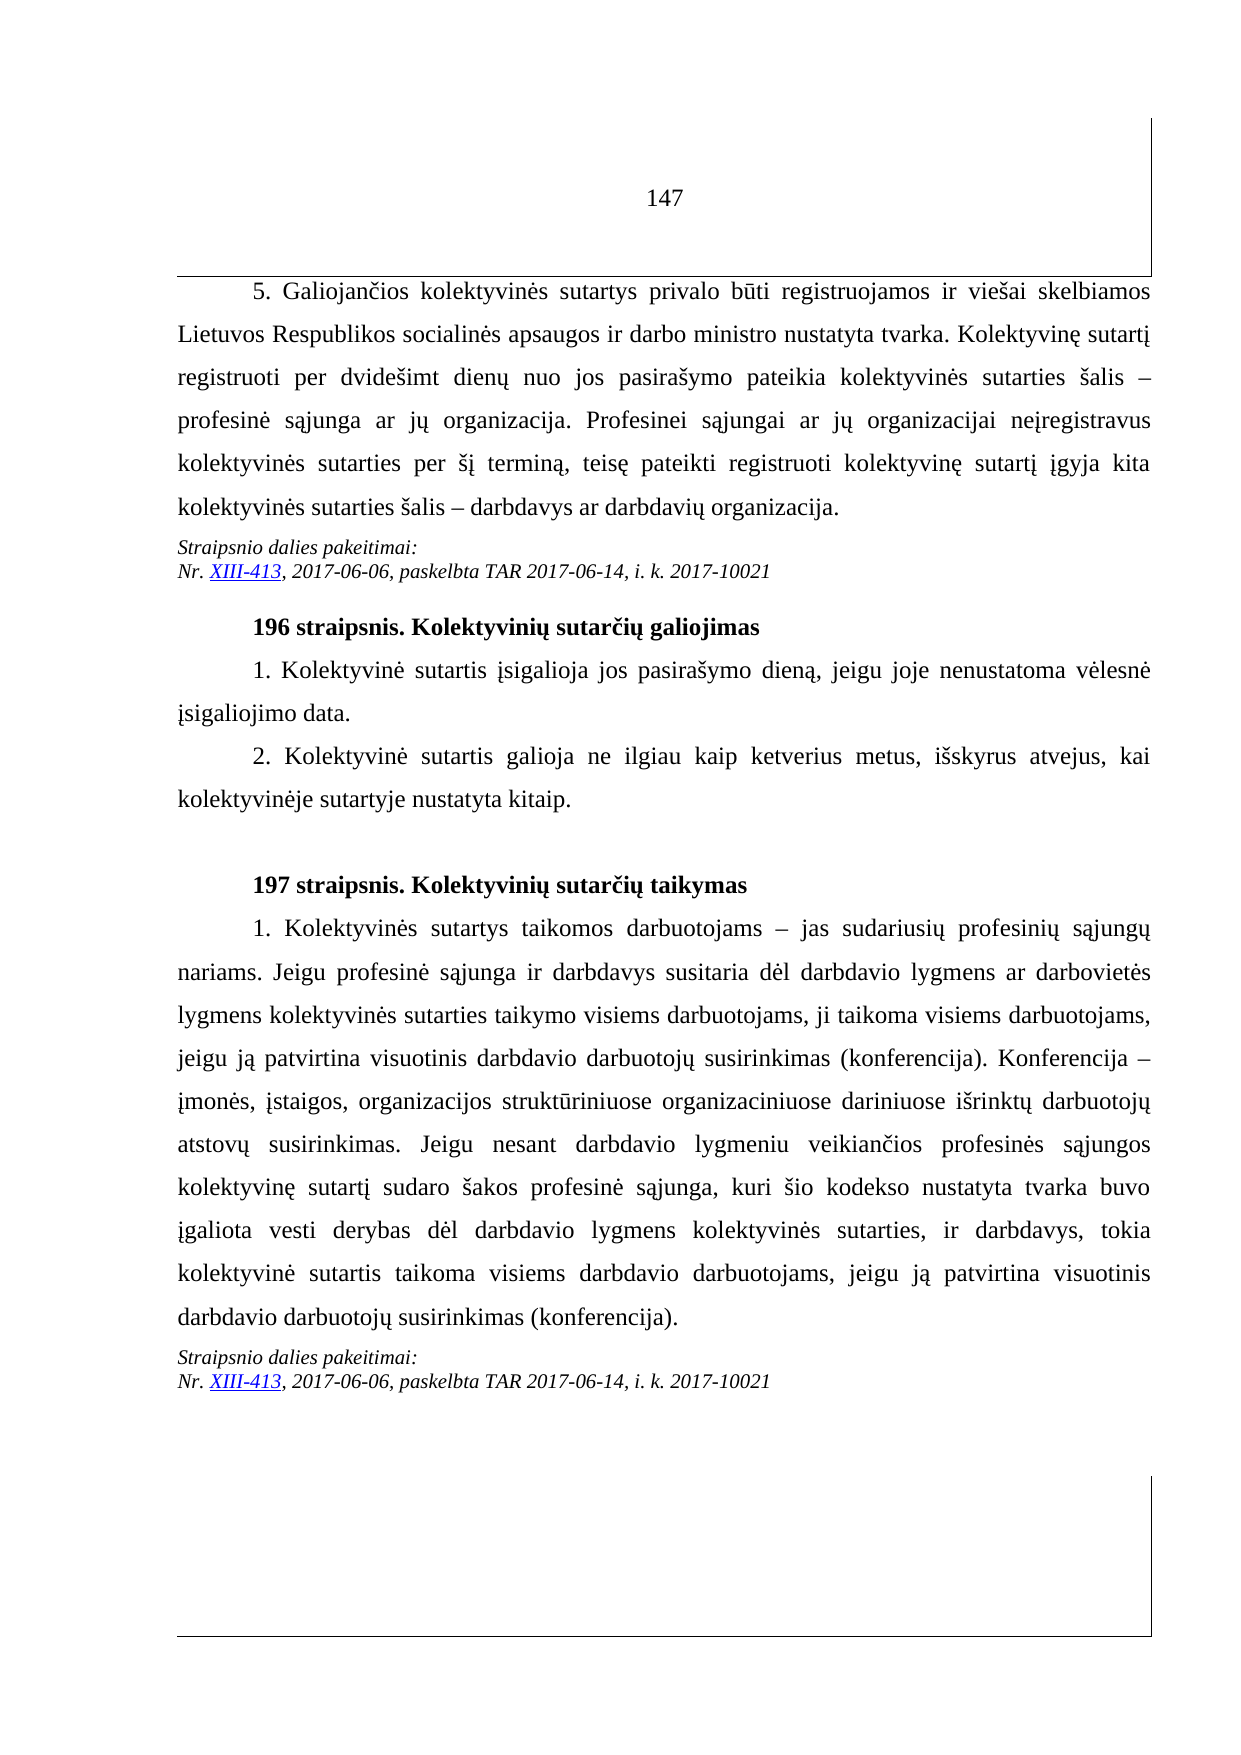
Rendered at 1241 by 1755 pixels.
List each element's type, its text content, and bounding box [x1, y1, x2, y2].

subtitle 196 straipsnis. Kolektyvinių sutarčių galiojimas [177, 612, 1152, 640]
text 1. Kolektyvinės sutartys taikomos darbuotojams – jas sudariusių profesinių sąjungų nariams. Jeigu profesinė sąjunga ir darbdavys susitaria dėl darbdavio lygmens ar darbovietės lygmens kolektyvinės sutarties taikymo visiems darbuotojams, ji taikoma visiems darbuotojams, jeigu ją patvirtina visuotinis darbdavio darbuotojų susirinkimas (konferencija). Konferencija – įmonės, įstaigos, organizacijos struktūriniuose organizaciniuose dariniuose išrinktų darbuotojų atstovų susirinkimas. Jeigu nesant darbdavio lygmeniu veikiančios profesinės sąjungos kolektyvinę sutartį sudaro šakos profesinė sąjunga, kuri šio kodekso nustatyta tvarka buvo įgaliota vesti derybas dėl darbdavio lygmens kolektyvinės sutarties, ir darbdavys, tokia kolektyvinė sutartis taikoma visiems darbdavio darbuotojams, jeigu ją patvirtina visuotinis darbdavio darbuotojų susirinkimas (konferencija). [177, 913, 1152, 1330]
text Straipsnio dalies pakeitimai: [177, 1345, 1152, 1369]
text 2. Kolektyvinė sutartis galioja ne ilgiau kaip ketverius metus, išskyrus atvejus, kai kolektyvinėje sutartyje nustatyta kitaip. [177, 741, 1152, 813]
text Straipsnio dalies pakeitimai: [177, 535, 1152, 559]
text Nr. XIII-413, 2017-06-06, paskelbta TAR 2017-06-14, i. k. 2017-10021 [177, 1369, 1152, 1393]
subtitle 197 straipsnis. Kolektyvinių sutarčių taikymas [177, 870, 1152, 899]
text 1. Kolektyvinė sutartis įsigalioja jos pasirašymo dieną, jeigu joje nenustatoma vėlesnė įsigaliojimo data. [177, 655, 1152, 727]
text 5. Galiojančios kolektyvinės sutartys privalo būti registruojamos ir viešai skelbiamos Lietuvos Respublikos socialinės apsaugos ir darbo ministro nustatyta tvarka. Kolektyvinę sutartį registruoti per dvidešimt dienų nuo jos pasirašymo pateikia kolektyvinės sutarties šalis – profesinė sąjunga ar jų organizacija. Profesinei sąjungai ar jų organizacijai neįregistravus kolektyvinės sutarties per šį terminą, teisę pateikti registruoti kolektyvinę sutartį įgyja kita kolektyvinės sutarties šalis – darbdavys ar darbdavių organizacija. [177, 276, 1152, 520]
text Nr. XIII-413, 2017-06-06, paskelbta TAR 2017-06-14, i. k. 2017-10021 [177, 559, 1152, 583]
